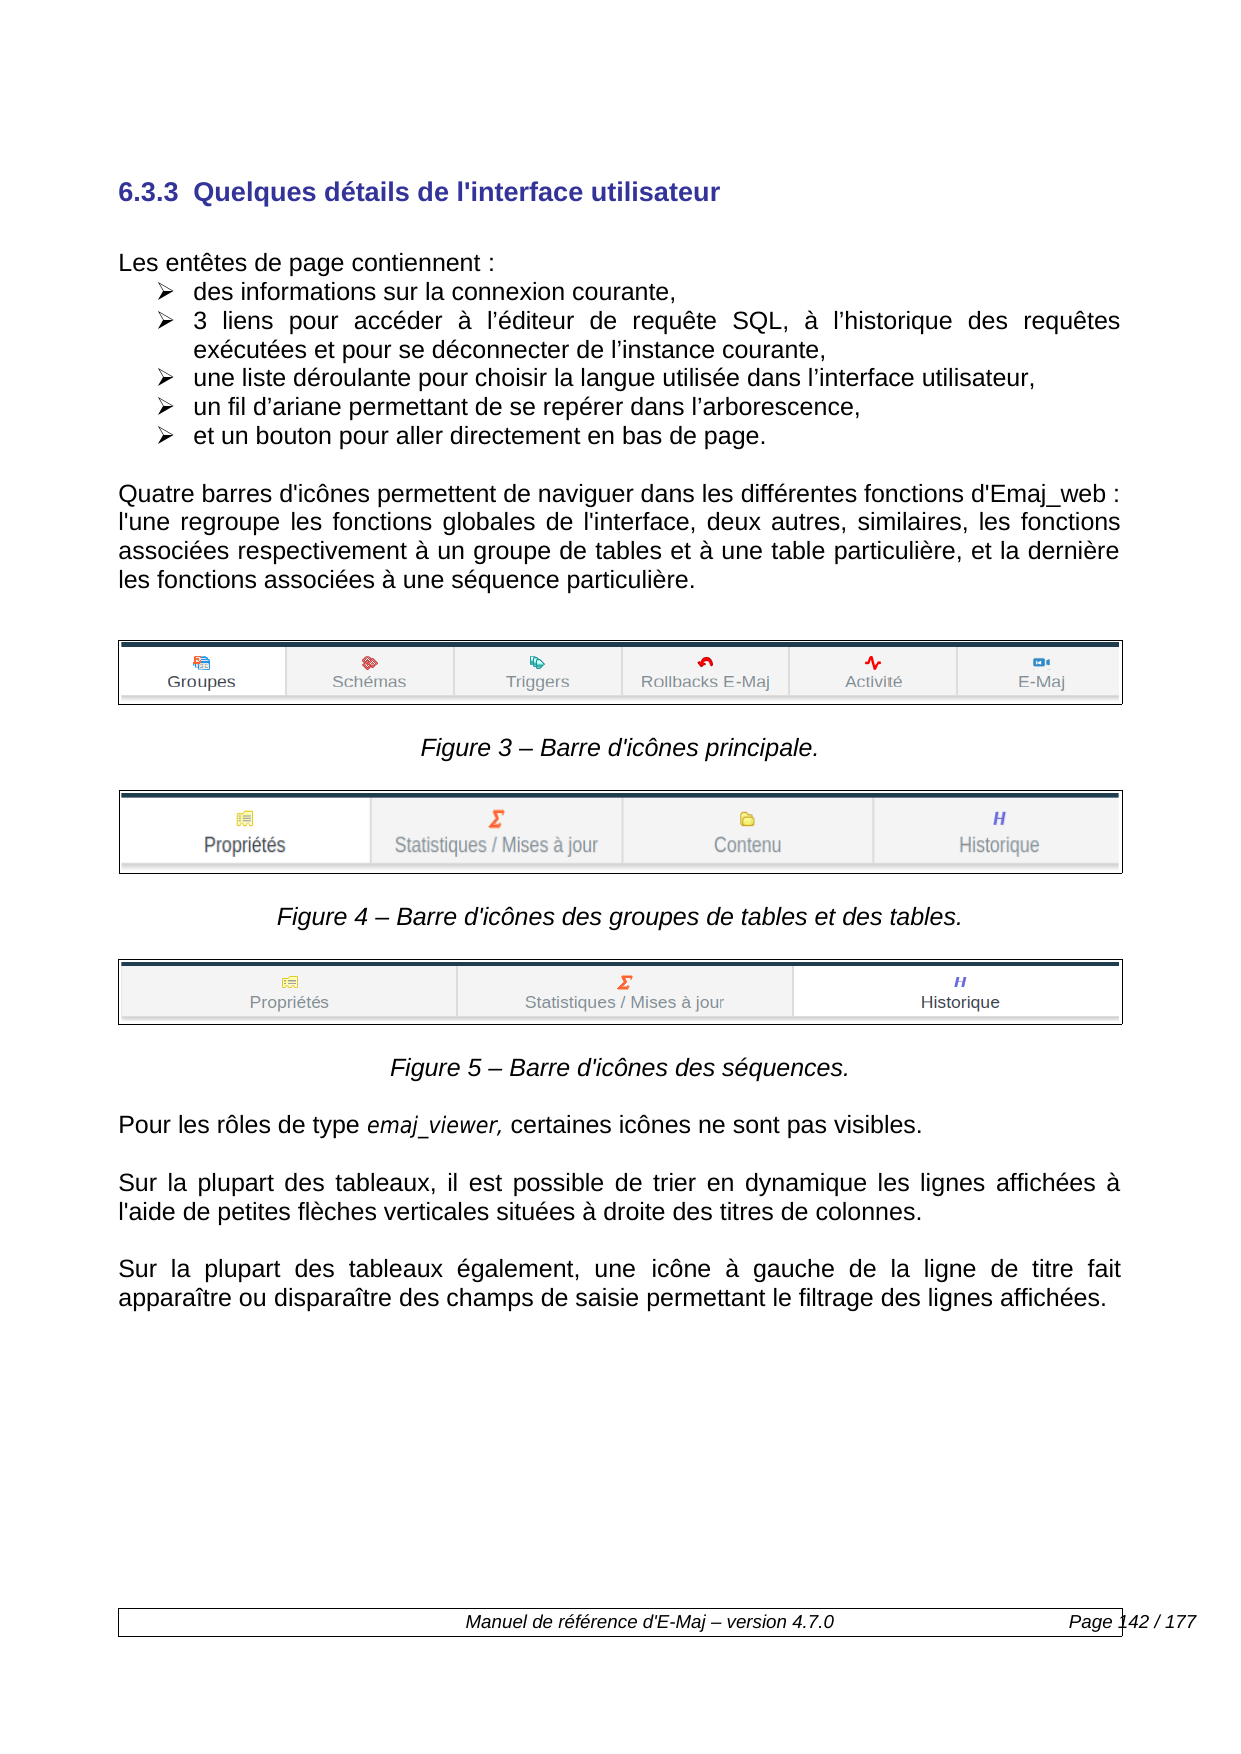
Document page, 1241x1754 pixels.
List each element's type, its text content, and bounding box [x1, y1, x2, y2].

text Sur la plupart des tableaux, il est possible de trier en dynamique les lignes affichées à l'aide de petites flèches verticales situées à droite des titres de colonnes. [118, 1168, 1122, 1225]
picture [121, 642, 1119, 701]
subtitle Quelques détails de l'interface utilisateur [118, 176, 1122, 207]
list et un bouton pour aller directement en bas de page. [156, 421, 1122, 450]
picture [121, 962, 1119, 1021]
text Figure 3 – Barre d'icônes principale. [118, 733, 1122, 761]
text Pour les rôles de type emaj_viewer, certaines icônes ne sont pas visibles. [118, 1110, 1122, 1139]
text Figure 5 – Barre d'icônes des séquences. [118, 1053, 1122, 1082]
text Les entêtes de page contiennent : [118, 248, 1122, 277]
list une liste déroulante pour choisir la langue utilisée dans l’interface utilisateur, [156, 363, 1122, 392]
text Quatre barres d'icônes permettent de naviguer dans les différentes fonctions d'Emaj_web : l'une regroupe les fonctions globales de l'interface, deux autres, similaires, les fonctions associées respectivement à un groupe de tables et à une table particulière, et la dernière les fonctions associées à une séquence particulière. [118, 479, 1122, 594]
text Sur la plupart des tableaux également, une icône à gauche de la ligne de titre fait apparaître ou disparaître des champs de saisie permettant le filtrage des lignes affichées. [118, 1254, 1122, 1312]
list 3 liens pour accéder à l’éditeur de requête SQL, à l’historique des requêtes exécutées et pour se déconnecter de l’instance courante, [156, 306, 1122, 363]
list des informations sur la connexion courante, [156, 277, 1122, 306]
picture [121, 793, 1119, 870]
text Figure 4 – Barre d'icônes des groupes de tables et des tables. [118, 902, 1122, 930]
list un fil d’ariane permettant de se repérer dans l’arborescence, [156, 392, 1122, 421]
